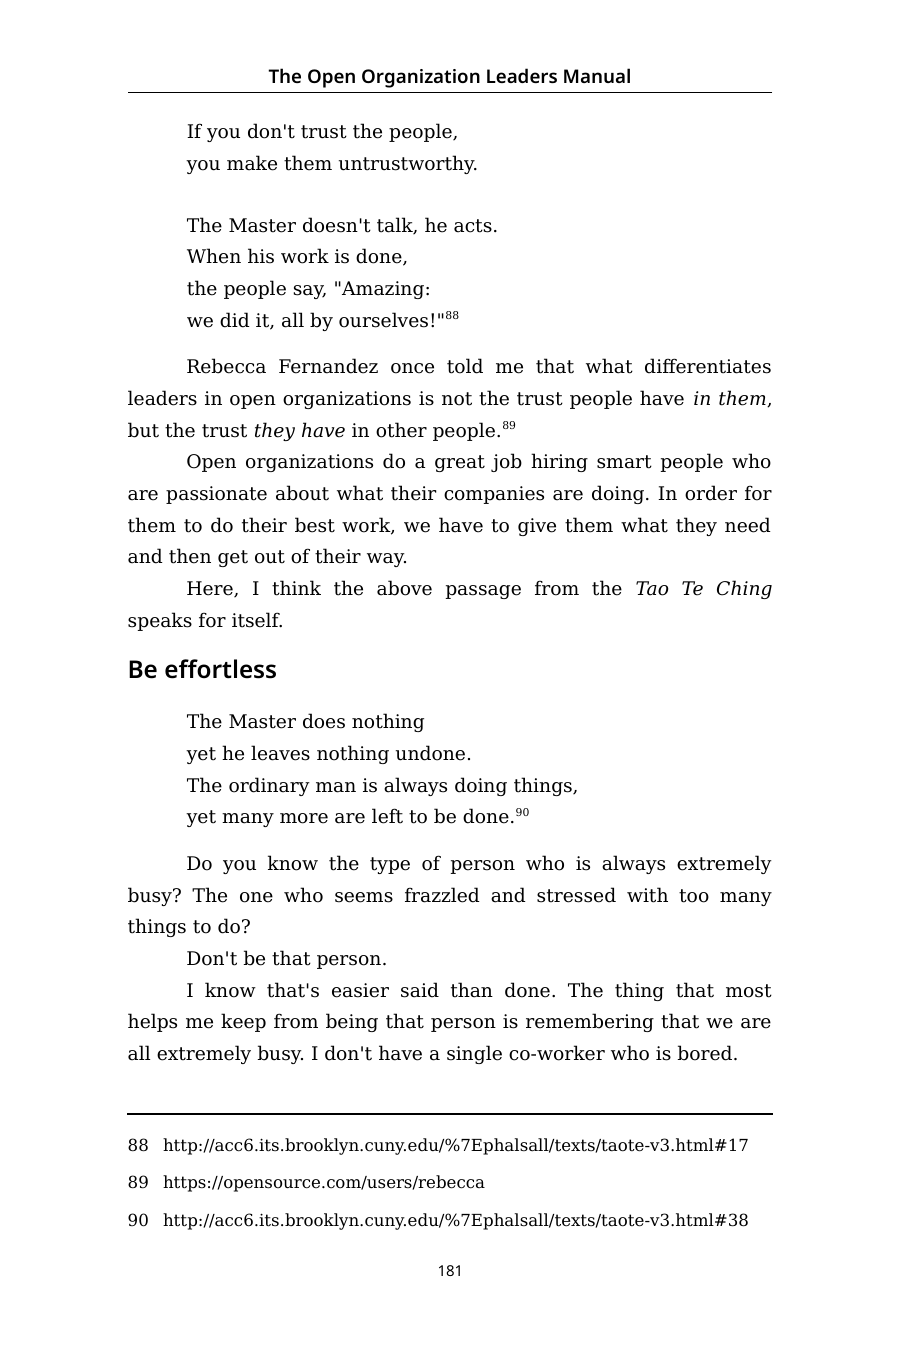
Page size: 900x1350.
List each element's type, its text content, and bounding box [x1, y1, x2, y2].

text The Master doesn't talk, he acts. When his work is done, the people say, "Amazing: we did it, all by ourselves!" [187, 215, 713, 332]
text https://opensource.com/users/rebecca [127, 1173, 772, 1193]
text If you don't trust the people, you make them untrustworthy. [187, 121, 713, 175]
text Rebecca Fernandez once told me that what differentiates leaders in open organizations is not the trust people have in them, but the trust they have in other people. [127, 356, 772, 442]
text http://acc6.its.brooklyn.cuny.edu/%7Ephalsall/texts/taote-v3.html#38 [127, 1211, 772, 1230]
text Do you know the type of person who is always extremely busy? The one who seems frazzled and stressed with too many things to do? [127, 853, 772, 938]
subtitle Be effortless [127, 656, 772, 684]
text The Master does nothing yet he leaves nothing undone. The ordinary man is always doing things, yet many more are left to be done. [187, 712, 713, 828]
text Open organizations do a great job hiring smart people who are passionate about what their companies are doing. In order for them to do their best work, we have to give them what they need and then get out of their way. [127, 451, 772, 568]
text Don't be that person. [127, 948, 772, 970]
text http://acc6.its.brooklyn.cuny.edu/%7Ephalsall/texts/taote-v3.html#17 [127, 1136, 772, 1156]
text I know that's easier said than done. The thing that most helps me keep from being that person is remembering that we are all extremely busy. I don't have a single co-worker who is bored. [127, 980, 772, 1065]
text Here, I think the above passage from the Tao Te Ching speaks for itself. [127, 578, 772, 632]
